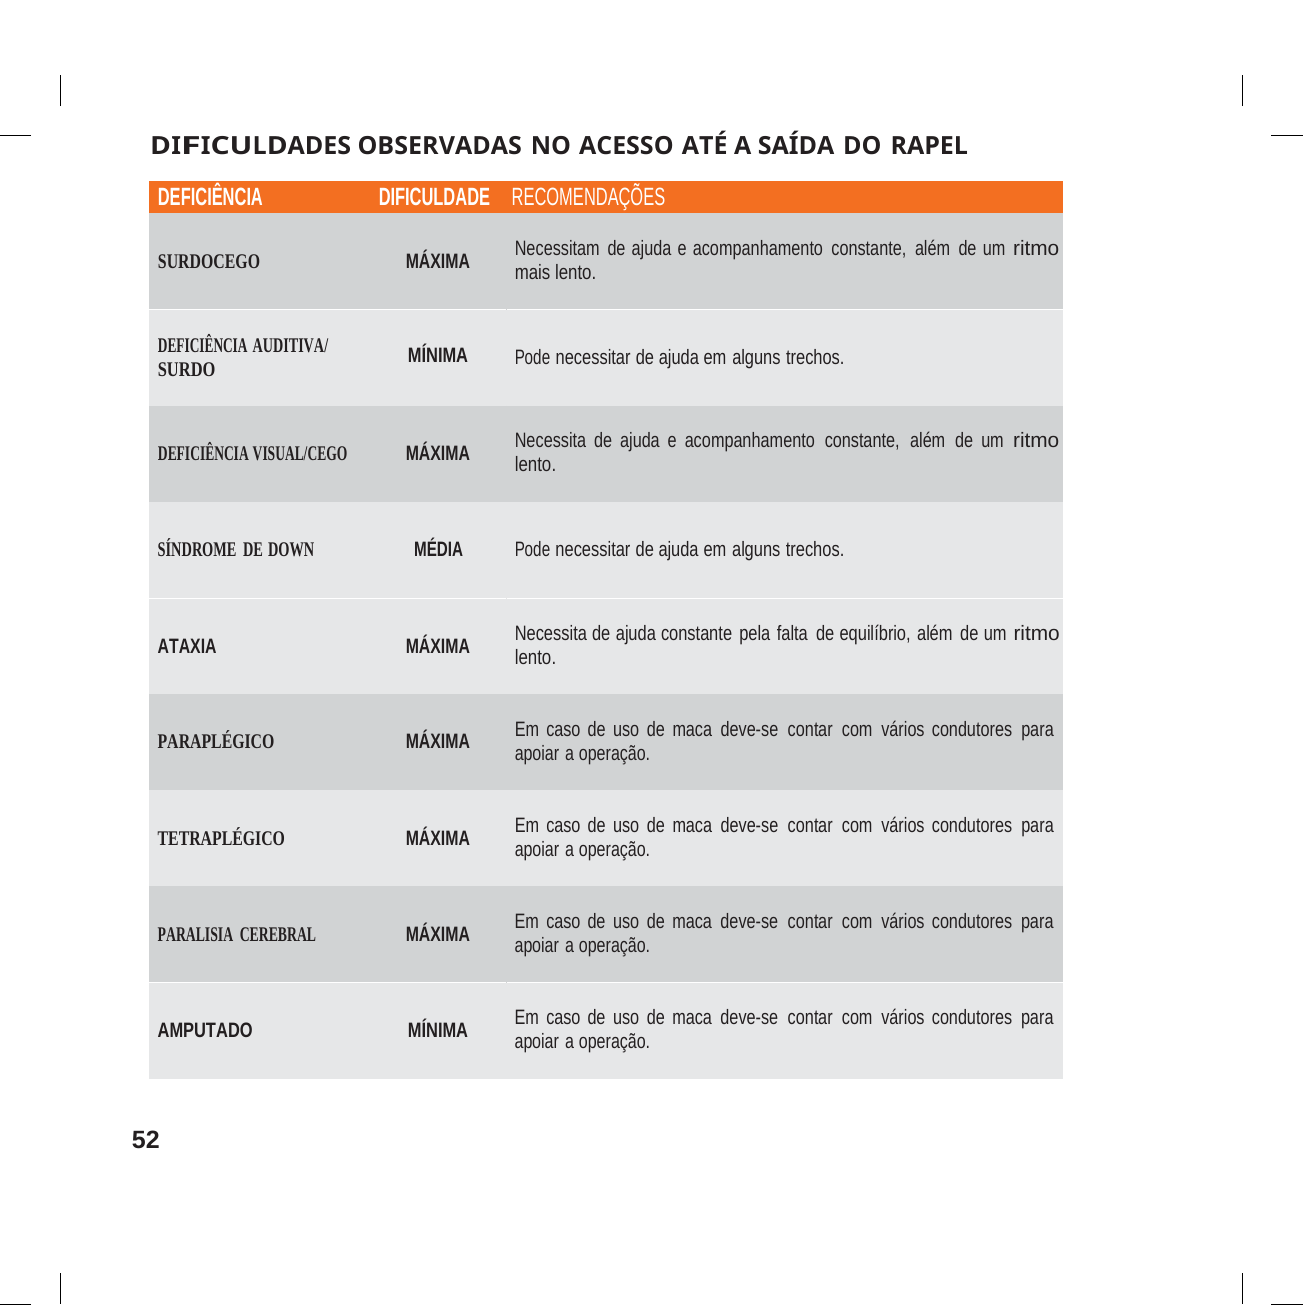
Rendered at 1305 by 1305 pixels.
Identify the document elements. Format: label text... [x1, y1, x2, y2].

table_cell Pode necessitar de ajuda em alguns trechos. [507, 310, 1063, 406]
table_cell SÍNDROME DE DOWN MÉDIA [149, 502, 506, 598]
table_cell Em caso de uso de maca deve-se contar com vários condutores para apoiar a operação. [507, 790, 1063, 886]
table_cell DEFICIÊNCIA AUDITIVA/ SURDO MÍNIMA [149, 310, 506, 406]
table_cell PARAPLÉGICO MÁXIMA [149, 694, 506, 790]
table_cell ATAXIA MÁXIMA [149, 599, 506, 694]
table_cell Necessitam de ajuda e acompanhamento constante, além de um ritmo mais lento. [507, 213, 1063, 309]
table_cell Em caso de uso de maca deve-se contar com vários condutores para apoiar a operação. [507, 694, 1063, 790]
table_cell Necessita de ajuda e acompanhamento constante, além de um ritmo lento. [507, 406, 1063, 502]
table_cell Necessita de ajuda constante pela falta de equilíbrio, além de um ritmo lento. [507, 599, 1063, 694]
table_cell Pode necessitar de ajuda em alguns trechos. [507, 502, 1063, 598]
text DIFICULDADES OBSERVADAS NO ACESSO ATÉ A SAÍDA DO RAPEL [0, 137, 1304, 158]
text 52 [132, 1125, 1304, 1154]
table_cell PARALISIA CEREBRAL MÁXIMA [149, 886, 506, 982]
table_cell DEFICIÊNCIA VISUAL/CEGO MÁXIMA [149, 406, 506, 502]
table_cell Em caso de uso de maca deve-se contar com vários condutores para apoiar a operação. [507, 983, 1063, 1079]
table_header DEFICIÊNCIA DIFICULDADE RECOMENDAÇÕES [149, 181, 1063, 213]
table_cell AMPUTADO MÍNIMA [149, 983, 506, 1079]
table_cell Em caso de uso de maca deve-se contar com vários condutores para apoiar a operação. [507, 886, 1063, 982]
table_cell TETRAPLÉGICO MÁXIMA [149, 790, 506, 886]
table_cell SURDOCEGO MÁXIMA [149, 213, 506, 309]
